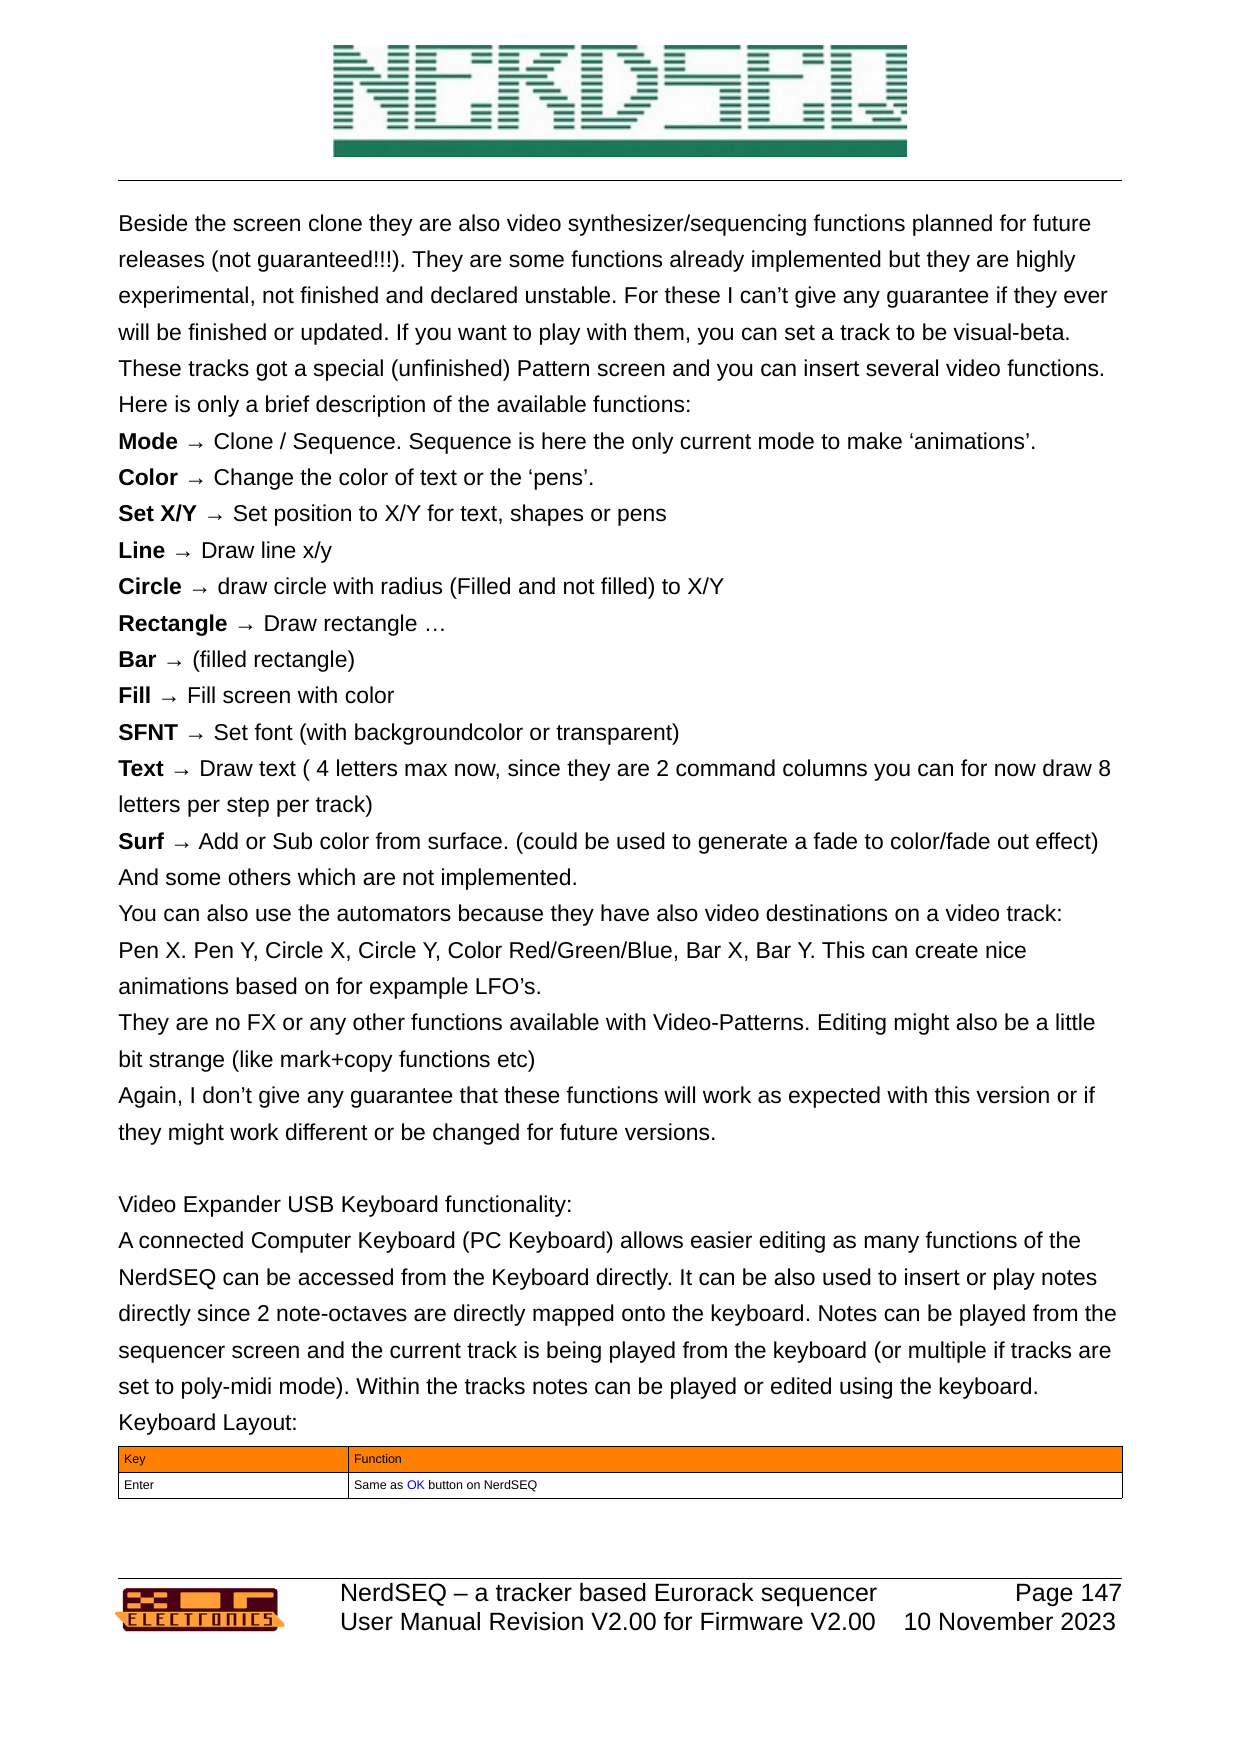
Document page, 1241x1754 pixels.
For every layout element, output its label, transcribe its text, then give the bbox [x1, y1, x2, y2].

text Beside the screen clone they are also video synthesizer/sequencing functions planned for future releases (not guaranteed!!!). They are some functions already implemented but they are highly experimental, not finished and declared unstable. For these I can’t give any guarantee if they ever will be finished or updated. If you want to play with them, you can set a track to be visual-beta. [118, 209, 1122, 345]
table_cell Same as OK button on NerdSEQ [349, 1473, 1122, 1497]
text They are no FX or any other functions available with Video-Patterns. Editing might also be a little bit strange (like mark+copy functions etc) [118, 1009, 1122, 1072]
text Video Expander USB Keyboard functionality: [118, 1191, 1122, 1217]
text A connected Computer Keyboard (PC Keyboard) allows easier editing as many functions of the NerdSEQ can be accessed from the Keyboard directly. It can be also used to insert or play notes directly since 2 note-octaves are directly mapped onto the keyboard. Notes can be played from the sequencer screen and the current track is being played from the keyboard (or multiple if tracks are set to poly-midi mode). Within the tracks notes can be played or edited using the keyboard. [118, 1227, 1122, 1399]
table_cell Enter [119, 1473, 348, 1497]
text These tracks got a special (unfinished) Pattern screen and you can insert several video functions. Here is only a brief description of the available functions: [118, 355, 1122, 418]
picture [333, 45, 908, 157]
picture [115, 1584, 285, 1634]
text Mode → Clone / Sequence. Sequence is here the only current mode to make ‘animations’. Color → Change the color of text or the ‘pens’. Set X/Y → Set position to X/Y for text, shapes or pens Line → Draw line x/y Circle → draw circle with radius (Filled and not filled) to X/Y Rectangle → Draw rectangle … Bar → (filled rectangle) Fill → Fill screen with color SFNT → Set font (with backgroundcolor or transparent) Text → Draw text ( 4 letters max now, since they are 2 command columns you can for now draw 8 letters per step per track) Surf → Add or Sub color from surface. (could be used to generate a fade to color/fade out effect) And some others which are not implemented. You can also use the automators because they have also video destinations on a video track: Pen X. Pen Y, Circle X, Circle Y, Color Red/Green/Blue, Bar X, Bar Y. This can create nice animations based on for expample LFO’s. [118, 428, 1122, 999]
table_header Key [119, 1447, 348, 1472]
text Again, I don’t give any guarantee that these functions will work as expected with this version or if they might work different or be changed for future versions. [118, 1082, 1122, 1145]
table_header Function [349, 1447, 1122, 1472]
text Keyboard Layout: [118, 1409, 1122, 1436]
